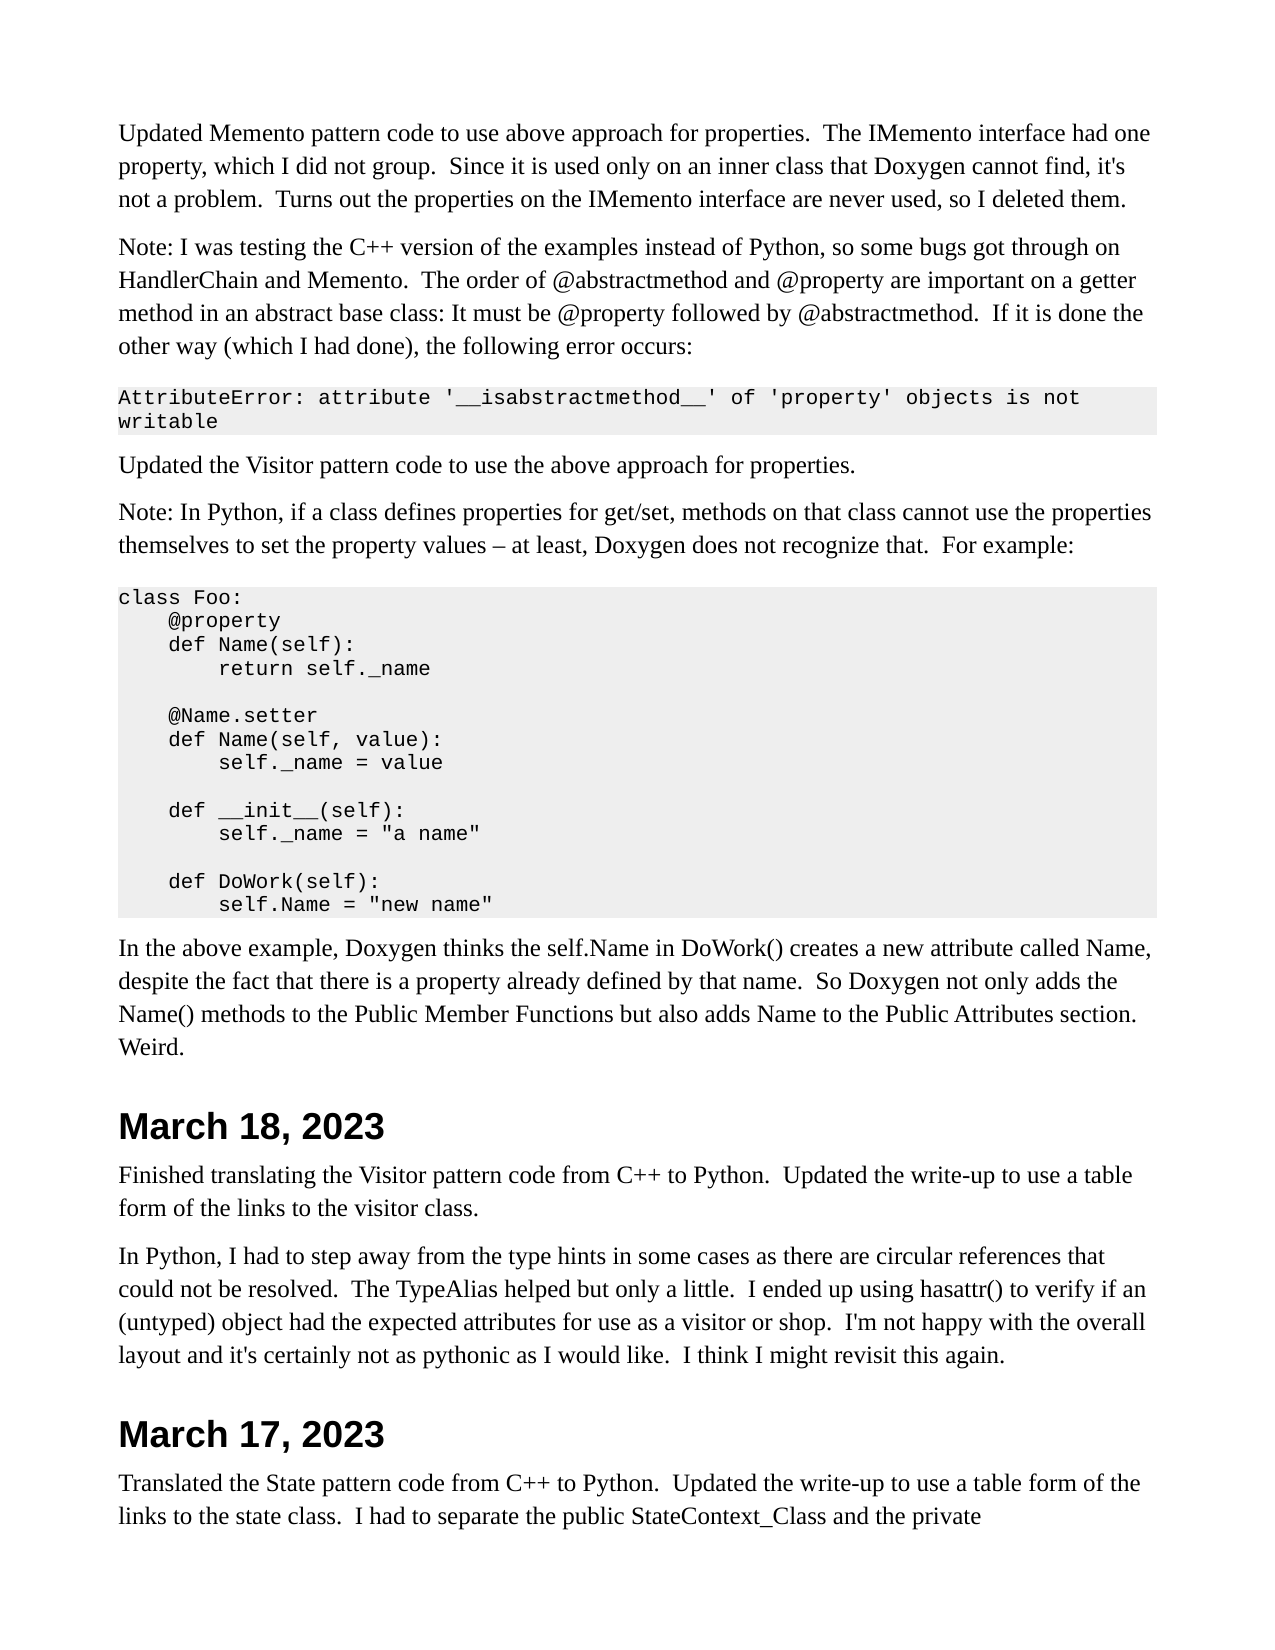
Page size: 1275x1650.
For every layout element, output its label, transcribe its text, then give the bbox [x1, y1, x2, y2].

text Note: I was testing the C++ version of the examples instead of Python, so some bugs got through on HandlerChain and Memento. The order of @abstractmethod and @property are important on a getter method in an abstract base class: It must be @property followed by @abstractmethod. If it is done the other way (which I had done), the following error occurs: [118, 232, 1157, 359]
text In the above example, Doxygen thinks the self.Name in DoWork() creates a new attribute called Name, despite the fact that there is a property already defined by that name. So Doxygen not only adds the Name() methods to the Public Member Functions but also adds Name to the Public Attributes section. Weird. [118, 933, 1157, 1061]
text self._name = "a name" [118, 823, 1157, 847]
text class Foo: [118, 587, 1157, 611]
text Updated Memento pattern code to use above approach for properties. The IMemento interface had one property, which I did not group. Since it is used only on an inner class that Doxygen cannot find, it's not a problem. Turns out the properties on the IMemento interface are never used, so I deleted them. [118, 118, 1157, 213]
text self._name = value [118, 752, 1157, 776]
text In Python, I had to step away from the type hints in some cases as there are circular references that could not be resolved. The TypeAlias helped but only a little. I ended up using hasattr() to verify if an (untyped) object had the expected attributes for use as a visitor or shop. I'm not happy with the overall layout and it's certainly not as pythonic as I would like. I think I might revisit this again. [118, 1241, 1157, 1369]
text Translated the State pattern code from C++ to Python. Updated the write-up to use a table form of the links to the state class. I had to separate the public StateContext_Class and the private [118, 1468, 1157, 1530]
text Note: In Python, if a class defines properties for get/set, methods on that class cannot use the properties themselves to set the property values – at least, Doxygen does not recognize that. For example: [118, 497, 1157, 559]
text Finished translating the Visitor pattern code from C++ to Python. Updated the write-up to use a table form of the links to the visitor class. [118, 1160, 1157, 1222]
text def __init__(self): [118, 800, 1157, 823]
subtitle March 18, 2023 [118, 1104, 1157, 1148]
text Updated the Visitor pattern code to use the above approach for properties. [118, 450, 1157, 478]
text def Name(self): [118, 634, 1157, 658]
text @Name.setter [118, 705, 1157, 729]
subtitle March 17, 2023 [118, 1412, 1157, 1456]
text def Name(self, value): [118, 729, 1157, 752]
text @property [118, 611, 1157, 634]
text AttributeError: attribute '__isabstractmethod__' of 'property' objects is not writable [118, 387, 1157, 435]
text def DoWork(self): [118, 871, 1157, 894]
text return self._name [118, 658, 1157, 681]
text self.Name = "new name" [118, 894, 1157, 918]
